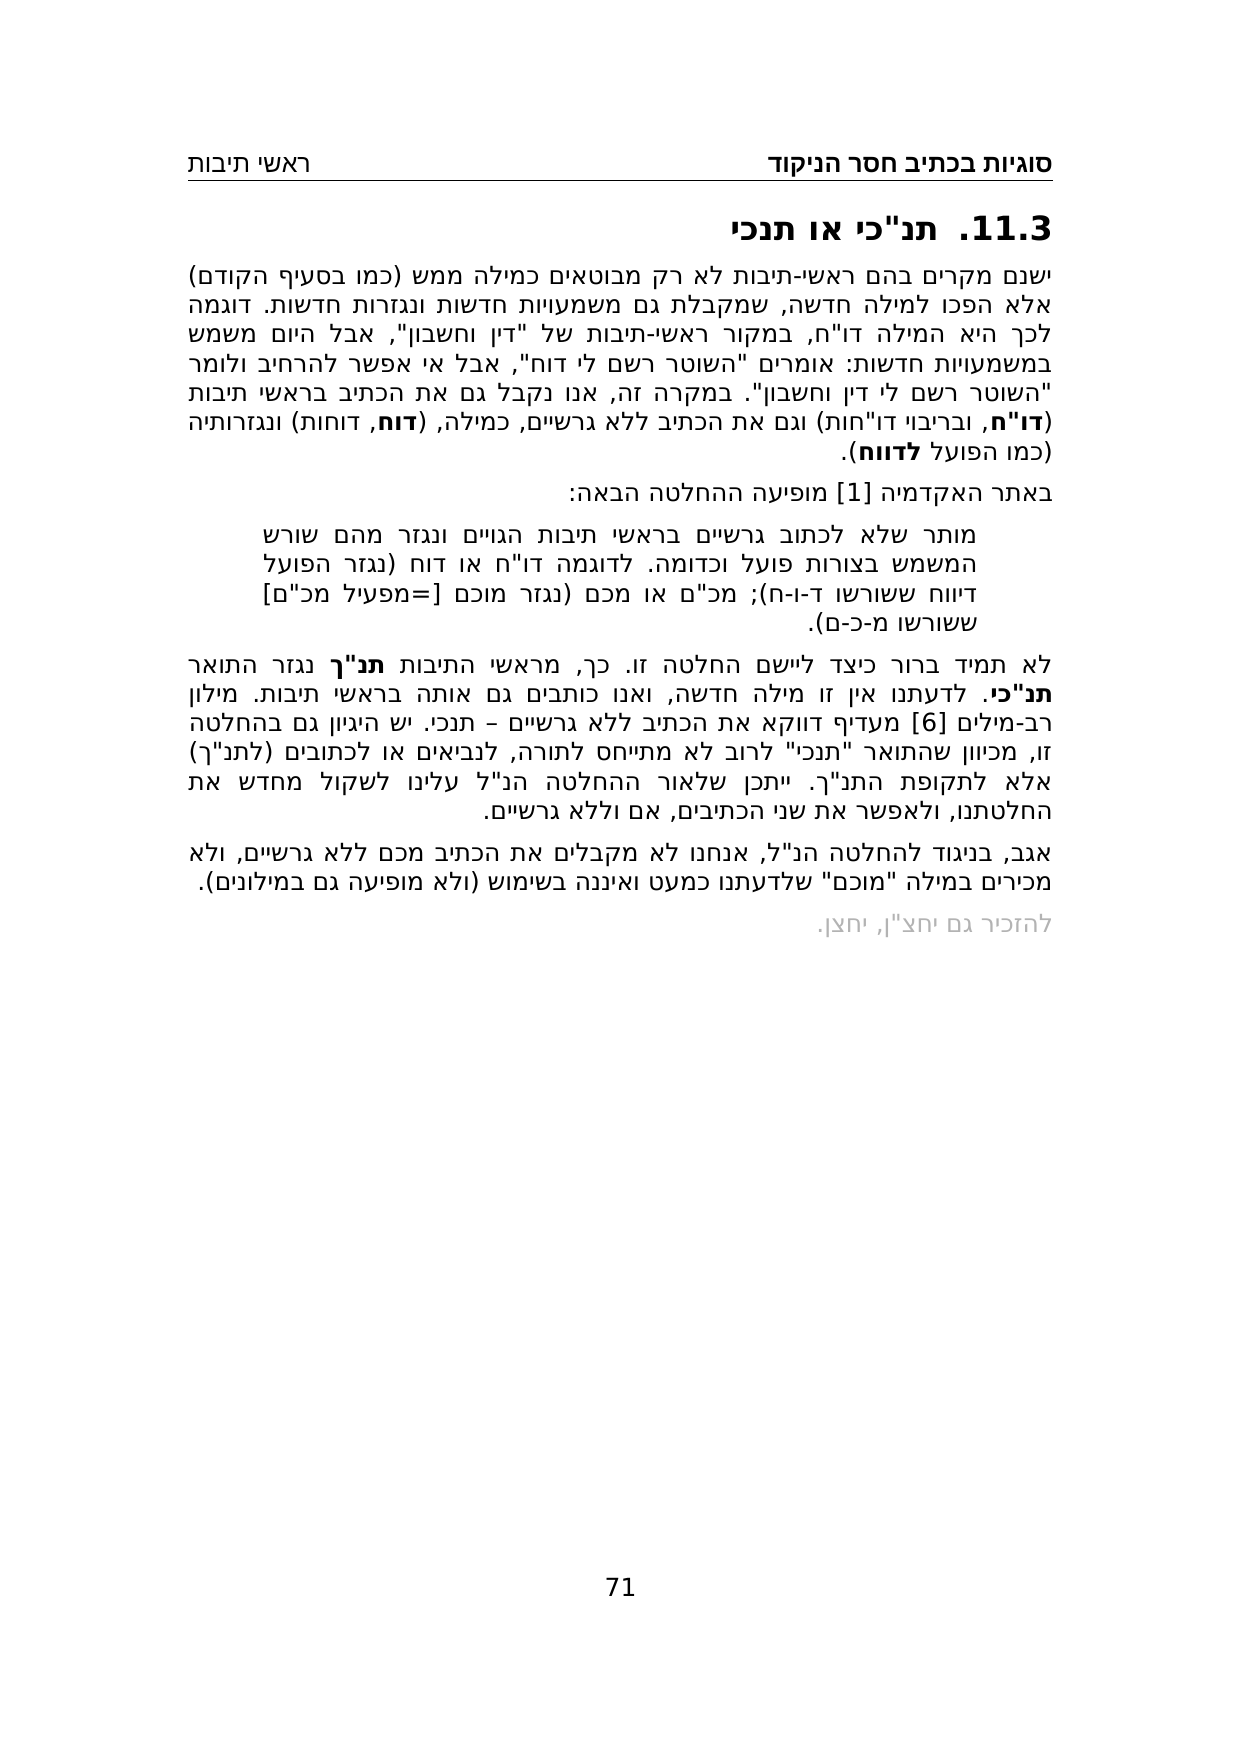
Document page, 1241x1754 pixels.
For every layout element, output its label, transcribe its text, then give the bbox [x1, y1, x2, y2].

text אגב, בניגוד להחלטה הנ"ל, אנחנו לא מקבלים את הכתיב מכם ללא גרשיים, ולא מכירים במילה "מוכם" שלדעתנו כמעט ואיננה בשימוש (ולא מופיעה גם במילונים). [187, 838, 1053, 896]
text להזכיר גם יחצ"ן, יחצן. [187, 909, 1053, 938]
text לא תמיד ברור כיצד ליישם החלטה זו. כך, מראשי התיבות תנ"ך נגזר התואר תנ"כי. לדעתנו אין זו מילה חדשה, ואנו כותבים גם אותה בראשי תיבות. מילון רב-מילים [6] מעדיף דווקא את הכתיב ללא גרשיים – תנכי. יש היגיון גם בהחלטה זו, מכיוון שהתואר "תנכי" לרוב לא מתייחס לתורה, לנביאים או לכתובים (לתנ"ך) אלא לתקופת התנ"ך. ייתכן שלאור ההחלטה הנ"ל עלינו לשקול מחדש את החלטתנו, ולאפשר את שני הכתיבים, אם וללא גרשיים. [187, 650, 1053, 825]
text ישנם מקרים בהם ראשי-תיבות לא רק מבוטאים כמילה ממש (כמו בסעיף הקודם) אלא הפכו למילה חדשה, שמקבלת גם משמעויות חדשות ונגזרות חדשות. דוגמה לכך היא המילה דו"ח, במקור ראשי-תיבות של "דין וחשבון", אבל היום משמש במשמעויות חדשות: אומרים "השוטר רשם לי דוח", אבל אי אפשר להרחיב ולומר "השוטר רשם לי דין וחשבון". במקרה זה, אנו נקבל גם את הכתיב בראשי תיבות (דו"ח, ובריבוי דו"חות) וגם את הכתיב ללא גרשיים, כמילה, (דוח, דוחות) ונגזרותיה (כמו הפועל לדווח). [187, 261, 1053, 466]
text באתר האקדמיה [1] מופיעה ההחלטה הבאה: [187, 478, 1053, 508]
subtitle תנ"כי או תנכי [187, 210, 1053, 248]
text מותר שלא לכתוב גרשיים בראשי תיבות הגויים ונגזר מהם שורש המשמש בצורות פועל וכדומה. לדוגמה דו"ח או דוח (נגזר הפועל דיווח ששורשו ד-ו-ח); מכ"ם או מכם (נגזר מוכם [=מפעיל מכ"ם] ששורשו מ-כ-ם). [262, 520, 978, 637]
